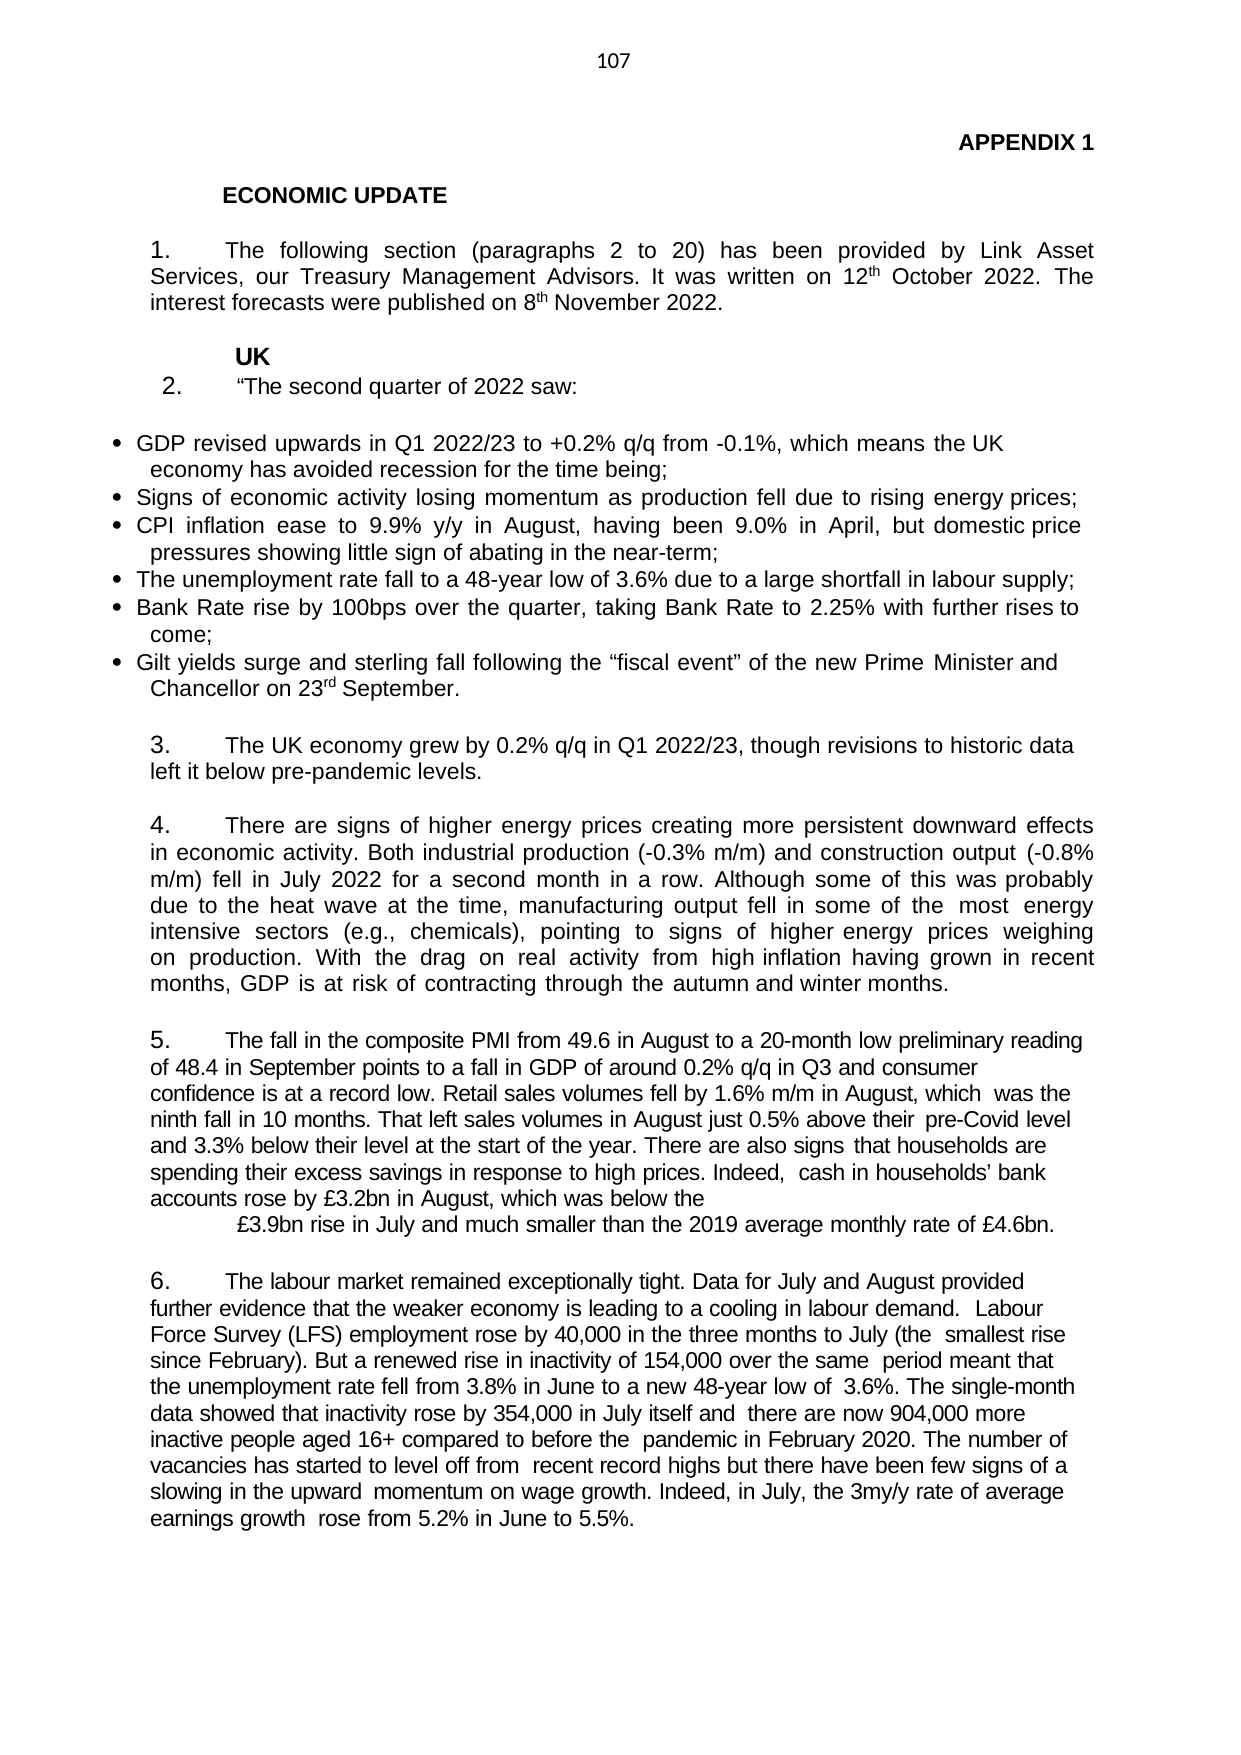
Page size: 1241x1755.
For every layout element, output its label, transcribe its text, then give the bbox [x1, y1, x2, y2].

list The UK economy grew by 0.2% q/q in Q1 2022/23, though revisions to historic data left it below pre-pandemic levels. [150, 733, 1094, 785]
list Gilt yields surge and sterling fall following the “fiscal event” of the new Prime Minister and Chancellor on 23rd September. [113, 649, 1091, 702]
text APPENDIX 1 [150, 129, 1094, 155]
list “The second quarter of 2022 saw: [162, 371, 1105, 400]
list Signs of economic activity losing momentum as production fell due to rising energy prices; [113, 485, 1091, 511]
text £3.9bn rise in July and much smaller than the 2019 average monthly rate of £4.6bn. [237, 1212, 1105, 1237]
text ECONOMIC UPDATE [222, 182, 1105, 209]
list The following section (paragraphs 2 to 20) has been provided by Link Asset Services, our Treasury Management Advisors. It was written on 12th October 2022. The interest forecasts were published on 8th November 2022. [150, 237, 1094, 316]
list The labour market remained exceptionally tight. Data for July and August provided further evidence that the weaker economy is leading to a cooling in labour demand. Labour Force Survey (LFS) employment rose by 40,000 in the three months to July (the smallest rise since February). But a renewed rise in inactivity of 154,000 over the same period meant that the unemployment rate fell from 3.8% in June to a new 48-year low of 3.6%. The single-month data showed that inactivity rose by 354,000 in July itself and there are now 904,000 more inactive people aged 16+ compared to before the pandemic in February 2020. The number of vacancies has started to level off from recent record highs but there have been few signs of a slowing in the upward momentum on wage growth. Indeed, in July, the 3my/y rate of average earnings growth rose from 5.2% in June to 5.5%. [150, 1269, 1084, 1531]
list GDP revised upwards in Q1 2022/23 to +0.2% q/q from -0.1%, which means the UK economy has avoided recession for the time being; [113, 431, 1091, 483]
list The unemployment rate fall to a 48-year low of 3.6% due to a large shortfall in labour supply; [113, 567, 1091, 593]
text UK [235, 343, 1105, 371]
list CPI inflation ease to 9.9% y/y in August, having been 9.0% in April, but domestic price pressures showing little sign of abating in the near-term; [113, 513, 1091, 565]
list The fall in the composite PMI from 49.6 in August to a 20-month low preliminary reading of 48.4 in September points to a fall in GDP of around 0.2% q/q in Q3 and consumer confidence is at a record low. Retail sales volumes fell by 1.6% m/m in August, which was the ninth fall in 10 months. That left sales volumes in August just 0.5% above their pre-Covid level and 3.3% below their level at the start of the year. There are also signs that households are spending their excess savings in response to high prices. Indeed, cash in households’ bank accounts rose by £3.2bn in August, which was below the [150, 1028, 1085, 1212]
list Bank Rate rise by 100bps over the quarter, taking Bank Rate to 2.25% with further rises to come; [113, 595, 1094, 647]
list There are signs of higher energy prices creating more persistent downward effects in economic activity. Both industrial production (-0.3% m/m) and construction output (-0.8% m/m) fell in July 2022 for a second month in a row. Although some of this was probably due to the heat wave at the time, manufacturing output fell in some of the most energy intensive sectors (e.g., chemicals), pointing to signs of higher energy prices weighing on production. With the drag on real activity from high inflation having grown in recent months, GDP is at risk of contracting through the autumn and winter months. [150, 811, 1094, 996]
